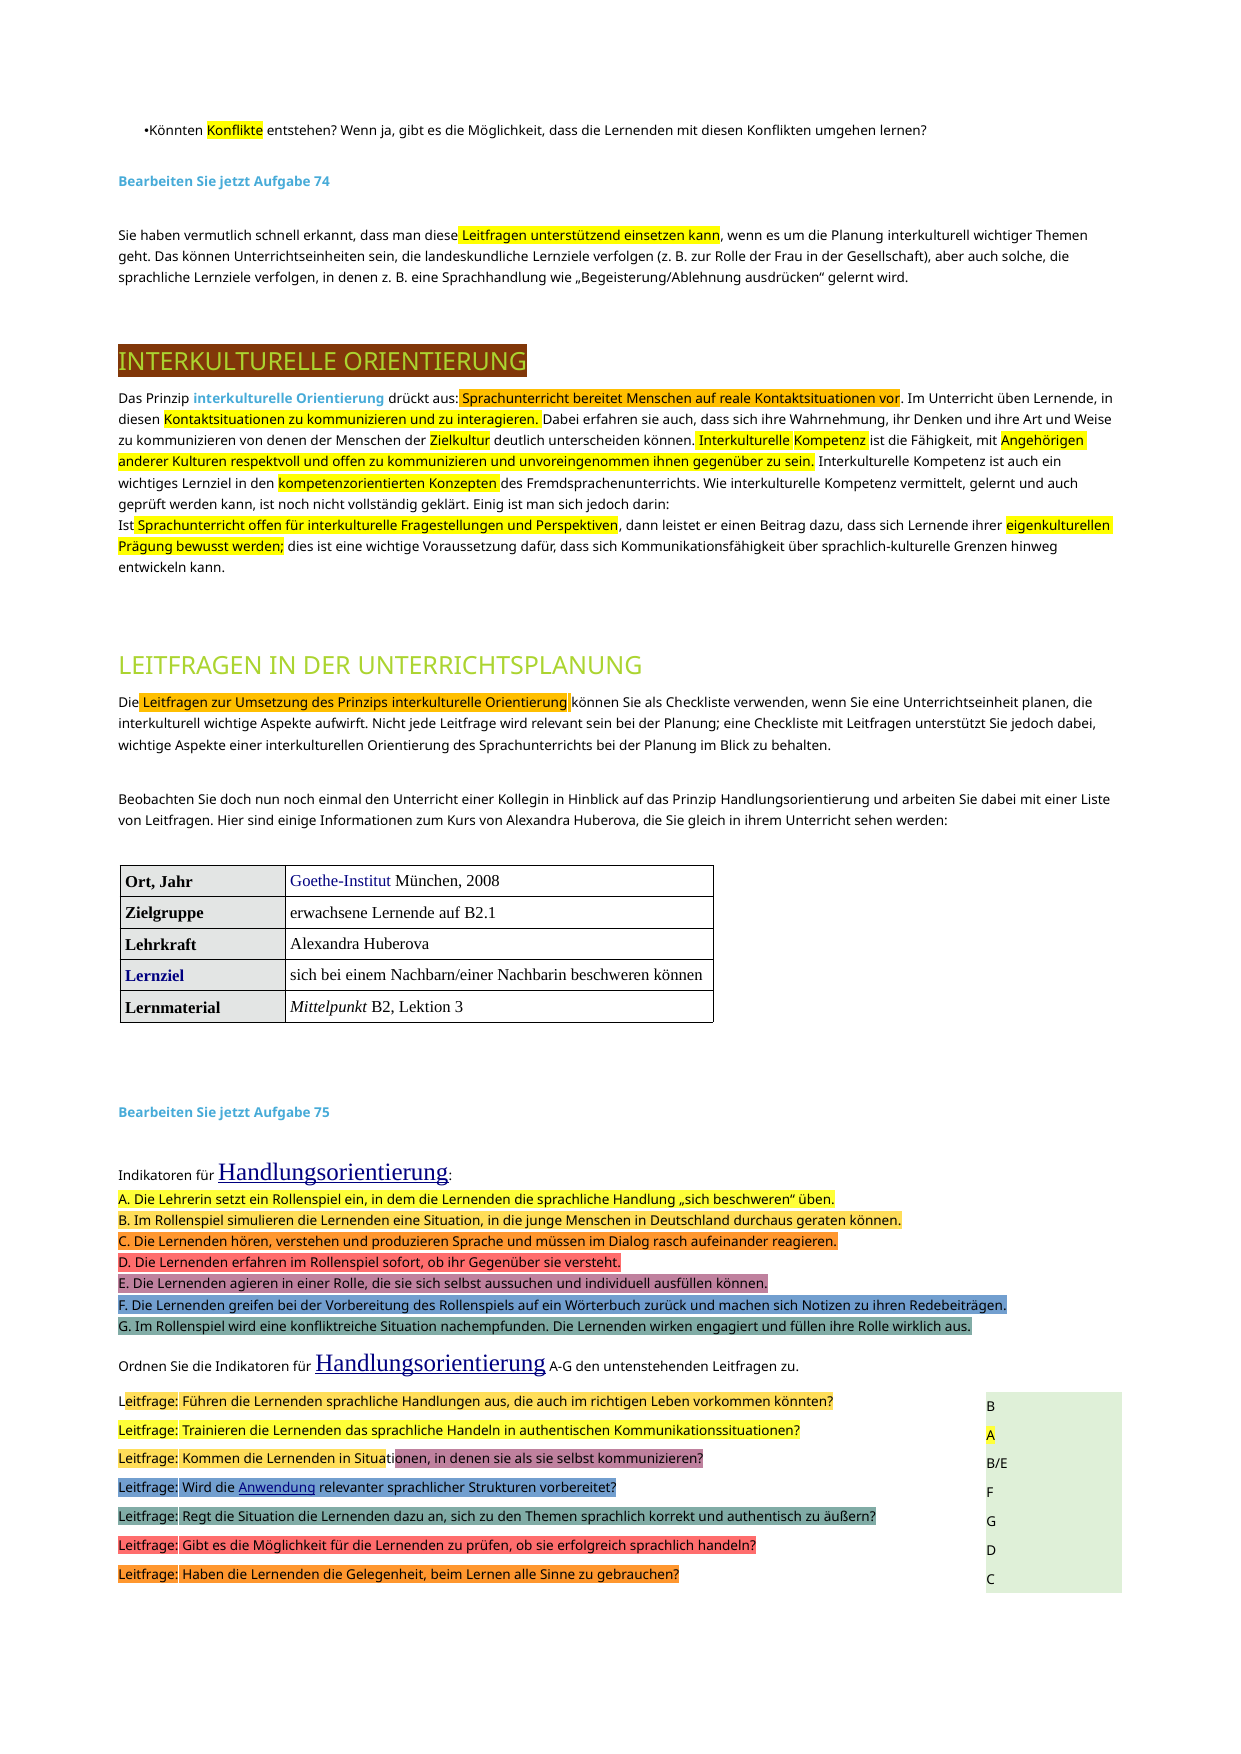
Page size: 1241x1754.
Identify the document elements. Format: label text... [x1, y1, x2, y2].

list Könnten Konflikte entstehen? Wenn ja, gibt es die Möglichkeit, dass die Lernenden mit diesen Konflikten umgehen lernen? [118, 118, 1122, 139]
text Das Prinzip interkulturelle Orientierung drückt aus: Sprachunterricht bereitet Menschen auf reale Kontaktsituationen vor. Im Unterricht üben Lernende, in diesen Kontaktsituationen zu kommunizieren und zu interagieren. Dabei erfahren sie auch, dass sich ihre Wahrnehmung, ihr Denken und ihre Art und Weise zu kommunizieren von denen der Menschen der Zielkultur deutlich unterscheiden können. Interkulturelle Kompetenz ist die Fähigkeit, mit Angehörigen anderer Kulturen respektvoll und offen zu kommunizieren und unvoreingenommen ihnen gegenüber zu sein. Interkulturelle Kompetenz ist auch ein wichtiges Lernziel in den kompetenzorientierten Konzepten des Fremdsprachenunterrichts. Wie interkulturelle Kompetenz vermittelt, gelernt und auch geprüft werden kann, ist noch nicht vollständig geklärt. Einig ist man sich jedoch darin: [118, 389, 1122, 513]
text Bearbeiten Sie jetzt Aufgabe 75 [118, 1102, 1122, 1121]
text Indikatoren für Handlungsorientierung: [118, 1157, 1122, 1185]
table_header B [986, 1392, 1122, 1420]
table_cell G [986, 1507, 1122, 1536]
table_cell Alexandra Huberova [286, 929, 713, 959]
table_cell Lernziel [121, 960, 285, 990]
table_cell Lernmaterial [121, 991, 285, 1022]
table_cell sich bei einem Nachbarn/einer Nachbarin beschweren können [286, 960, 713, 990]
text Sie haben vermutlich schnell erkannt, dass man diese Leitfragen unterstützend einsetzen kann, wenn es um die Planung interkulturell wichtiger Themen geht. Das können Unterrichtseinheiten sein, die landeskundliche Lernziele verfolgen (z. B. zur Rolle der Frau in der Gesellschaft), aber auch solche, die sprachliche Lernziele verfolgen, in denen z. B. eine Sprachhandlung wie „Begeisterung/Ablehnung ausdrücken“ gelernt wird. [118, 226, 1122, 287]
table_header Ort, Jahr [121, 866, 285, 896]
table_cell Leitfrage: Haben die Lernenden die Gelegenheit, beim Lernen alle Sinne zu gebrauchen? [118, 1565, 986, 1593]
table_cell Mittelpunkt B2, Lektion 3 [286, 991, 713, 1022]
table_cell erwachsene Lernende auf B2.1 [286, 897, 713, 928]
table_cell B/E [986, 1449, 1122, 1478]
text A. Die Lehrerin setzt ein Rollenspiel ein, in dem die Lernenden die sprachliche Handlung „sich beschweren“ üben. B. Im Rollenspiel simulieren die Lernenden eine Situation, in die junge Menschen in Deutschland durchaus geraten können. C. Die Lernenden hören, verstehen und produzieren Sprache und müssen im Dialog rasch aufeinander reagieren. D. Die Lernenden erfahren im Rollenspiel sofort, ob ihr Gegenüber sie versteht. E. Die Lernenden agieren in einer Rolle, die sie sich selbst aussuchen und individuell ausfüllen können. F. Die Lernenden greifen bei der Vorbereitung des Rollenspiels auf ein Wörterbuch zurück und machen sich Notizen zu ihren Redebeiträgen. G. Im Rollenspiel wird eine konfliktreiche Situation nachempfunden. Die Lernenden wirken engagiert und füllen ihre Rolle wirklich aus. [118, 1190, 1122, 1335]
text Ordnen Sie die Indikatoren für Handlungsorientierung A-G den untenstehenden Leitfragen zu. [118, 1348, 1122, 1377]
text Die Leitfragen zur Umsetzung des Prinzips interkulturelle Orientierung können Sie als Checkliste verwenden, wenn Sie eine Unterrichtseinheit planen, die interkulturell wichtige Aspekte aufwirft. Nicht jede Leitfrage wird relevant sein bei der Planung; eine Checkliste mit Leitfragen unterstützt Sie jedoch dabei, wichtige Aspekte einer interkulturellen Orientierung des Sprachunterrichts bei der Planung im Blick zu behalten. [118, 693, 1122, 754]
table_cell Leitfrage: Gibt es die Möglichkeit für die Lernenden zu prüfen, ob sie erfolgreich sprachlich handeln? [118, 1536, 986, 1565]
table_cell Leitfrage: Kommen die Lernenden in Situationen, in denen sie als sie selbst kommunizieren? [118, 1449, 986, 1478]
table_cell C [986, 1565, 1122, 1593]
subtitle LEITFRAGEN IN DER UNTERRICHTSPLANUNG [118, 648, 1122, 682]
subtitle INTERKULTURELLE ORIENTIERUNG [118, 343, 1122, 377]
table_cell Zielgruppe [121, 897, 285, 928]
table_cell A [986, 1420, 1122, 1449]
table_header Leitfrage: Führen die Lernenden sprachliche Handlungen aus, die auch im richtigen Leben vorkommen könnten? [118, 1392, 986, 1420]
table_cell Leitfrage: Regt die Situation die Lernenden dazu an, sich zu den Themen sprachlich korrekt und authentisch zu äußern? [118, 1507, 986, 1536]
text Beobachten Sie doch nun noch einmal den Unterricht einer Kollegin in Hinblick auf das Prinzip Handlungsorientierung und arbeiten Sie dabei mit einer Liste von Leitfragen. Hier sind einige Informationen zum Kurs von Alexandra Huberova, die Sie gleich in ihrem Unterricht sehen werden: [118, 790, 1122, 829]
table_cell Lehrkraft [121, 929, 285, 959]
table_cell Leitfrage: Wird die Anwendung relevanter sprachlicher Strukturen vorbereitet? [118, 1478, 986, 1507]
table_header Goethe-Institut München, 2008 [286, 866, 713, 896]
text Ist Sprachunterricht offen für interkulturelle Fragestellungen und Perspektiven, dann leistet er einen Beitrag dazu, dass sich Lernende ihrer eigenkulturellen Prägung bewusst werden; dies ist eine wichtige Voraussetzung dafür, dass sich Kommunikationsfähigkeit über sprachlich-kulturelle Grenzen hinweg entwickeln kann. [118, 516, 1122, 577]
table_cell D [986, 1536, 1122, 1565]
table_cell Leitfrage: Trainieren die Lernenden das sprachliche Handeln in authentischen Kommunikationssituationen? [118, 1420, 986, 1449]
table_cell F [986, 1478, 1122, 1507]
text Bearbeiten Sie jetzt Aufgabe 74 [118, 172, 1122, 190]
